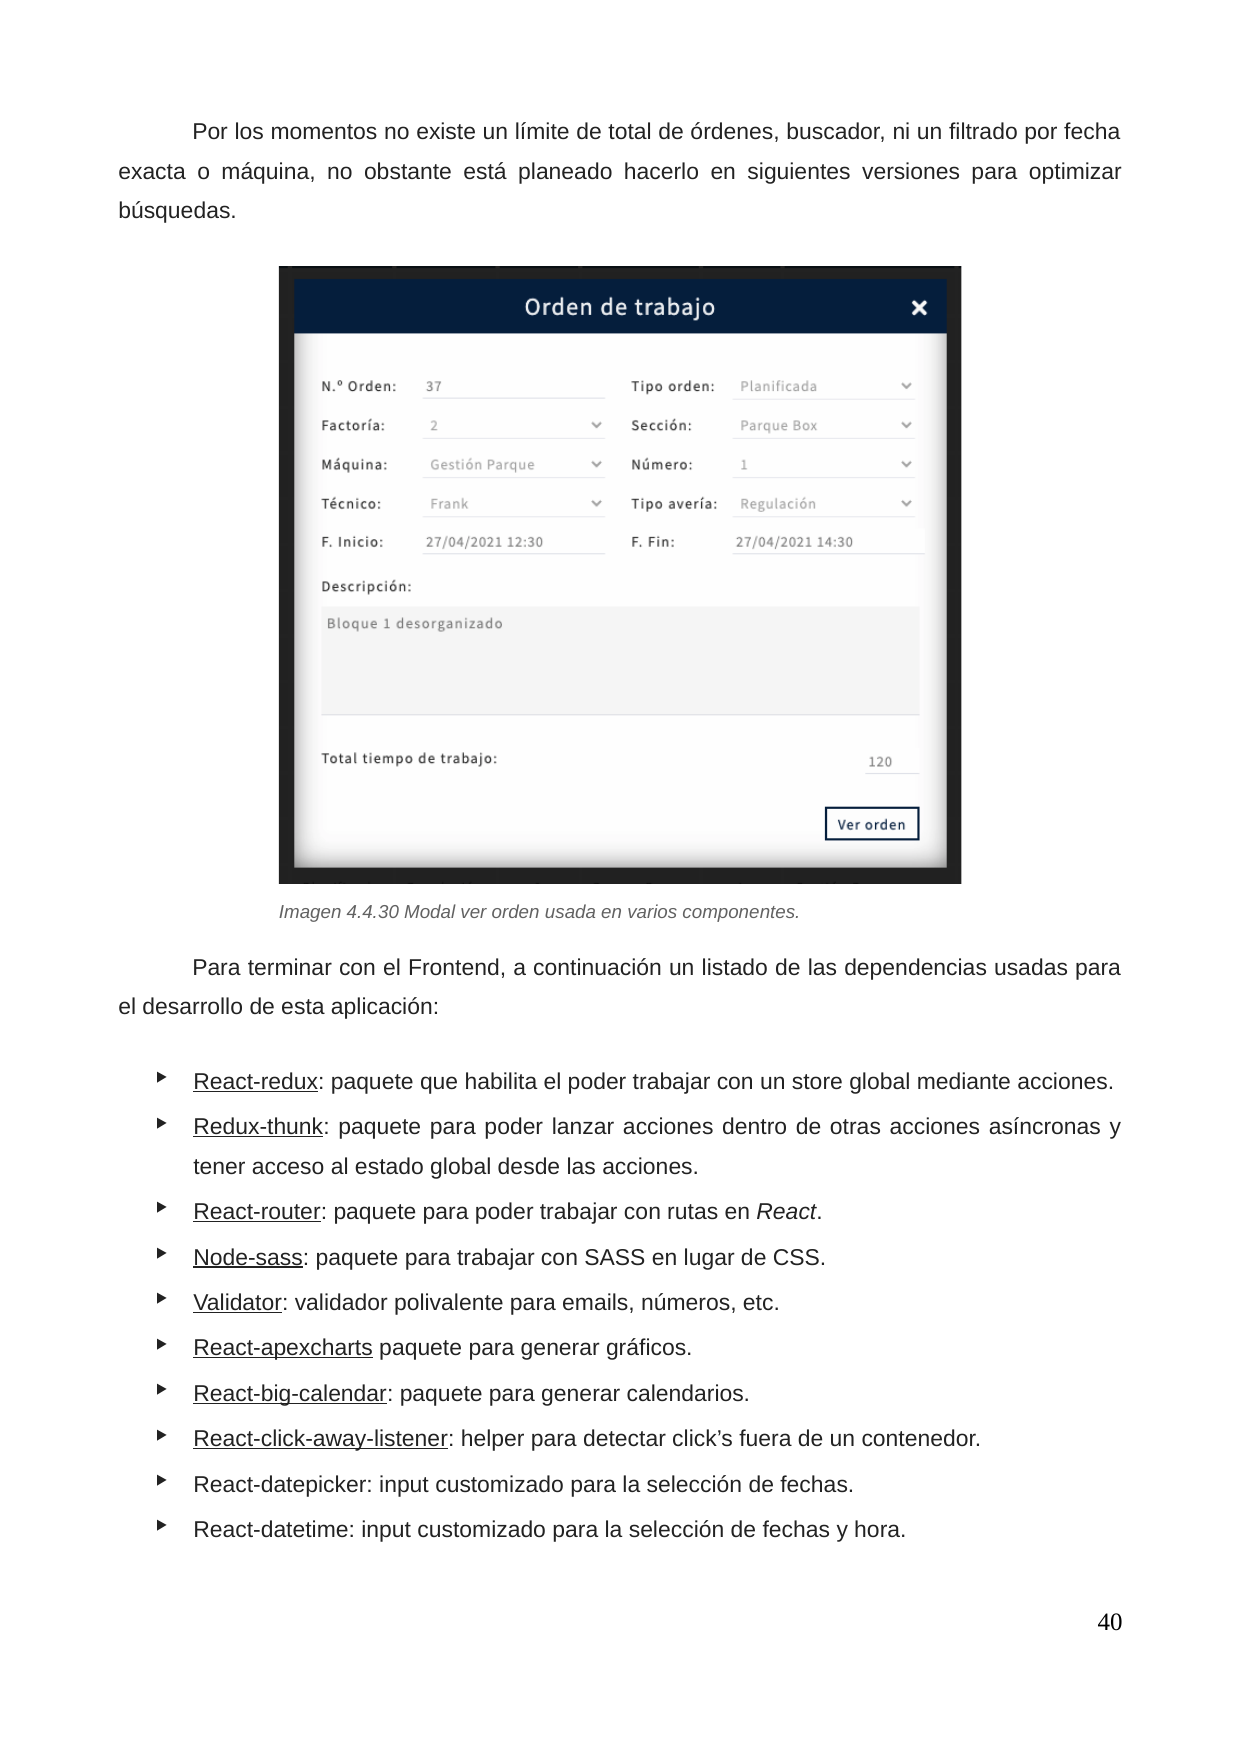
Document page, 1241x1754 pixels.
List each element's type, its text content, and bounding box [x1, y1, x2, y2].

list Redux-thunk: paquete para poder lanzar acciones dentro de otras acciones asíncronas y tener acceso al estado global desde las acciones. [156, 1113, 1122, 1179]
text Para terminar con el Frontend, a continuación un listado de las dependencias usadas para el desarrollo de esta aplicación: [118, 898, 1122, 1019]
list Node-sass: paquete para trabajar con SASS en lugar de CSS. [156, 1243, 1122, 1270]
list React-redux: paquete que habilita el poder trabajar con un store global mediante acciones. [156, 1068, 1122, 1094]
list React-router: paquete para poder trabajar con rutas en React. [156, 1198, 1122, 1224]
list React-apexcharts paquete para generar gráficos. [156, 1334, 1122, 1361]
list React-datepicker: input customizado para la selección de fechas. [156, 1471, 1122, 1497]
list React-datetime: input customizado para la selección de fechas y hora. [156, 1516, 1122, 1542]
text Por los momentos no existe un límite de total de órdenes, buscador, ni un filtrado por fecha exacta o máquina, no obstante está planeado hacerlo en siguientes versiones para optimizar búsquedas. [118, 118, 1122, 223]
list React-big-calendar: paquete para generar calendarios. [156, 1380, 1122, 1406]
picture [278, 266, 962, 884]
list Validator: validador polivalente para emails, números, etc. [156, 1289, 1122, 1315]
list React-click-away-listener: helper para detectar click’s fuera de un contenedor. [156, 1425, 1122, 1452]
text Imagen 4.4.30 Modal ver orden usada en varios componentes. [279, 884, 961, 923]
